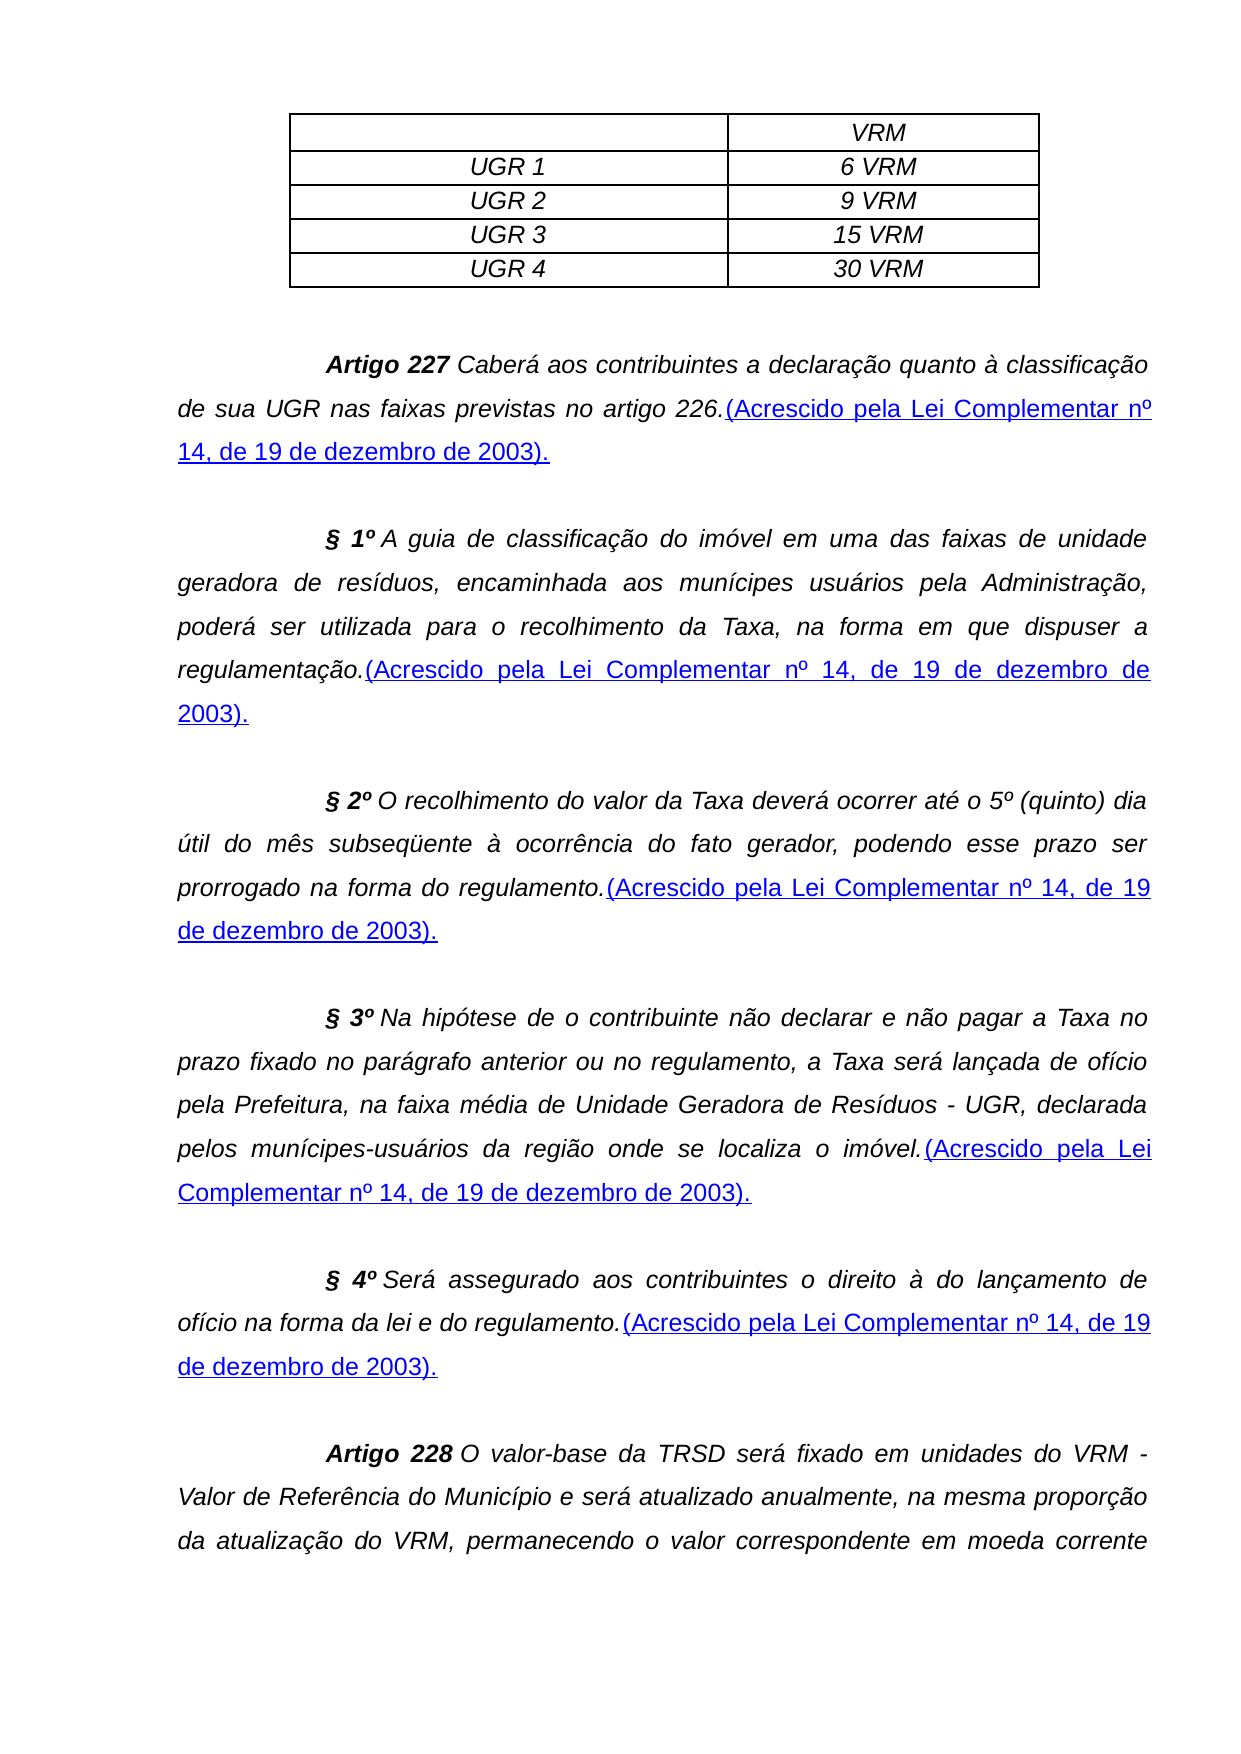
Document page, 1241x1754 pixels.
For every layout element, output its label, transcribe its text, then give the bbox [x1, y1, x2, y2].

table_cell UGR 2 [291, 186, 727, 218]
table_cell UGR 4 [291, 254, 727, 286]
table_cell 6 VRM [729, 152, 1038, 184]
text § 4º Será assegurado aos contribuintes o direito à do lançamento de ofício na forma da lei e do regulamento.(Acrescido pela Lei Complementar nº 14, de 19 de dezembro de 2003). [177, 1264, 1152, 1381]
table_cell UGR 3 [291, 220, 727, 252]
text § 1º A guia de classificação do imóvel em uma das faixas de unidade geradora de resíduos, encaminhada aos munícipes usuários pela Administração, poderá ser utilizada para o recolhimento da Taxa, na forma em que dispuser a regulamentação.(Acrescido pela Lei Complementar nº 14, de 19 de dezembro de 2003). [177, 524, 1152, 728]
text § 2º O recolhimento do valor da Taxa deverá ocorrer até o 5º (quinto) dia útil do mês subseqüente à ocorrência do fato gerador, podendo esse prazo ser prorrogado na forma do regulamento.(Acrescido pela Lei Complementar nº 14, de 19 de dezembro de 2003). [177, 786, 1152, 945]
table_cell 9 VRM [729, 186, 1038, 218]
text Artigo 228 O valor-base da TRSD será fixado em unidades do VRM - Valor de Referência do Município e será atualizado anualmente, na mesma proporção da atualização do VRM, permanecendo o valor correspondente em moeda corrente [177, 1439, 1152, 1555]
table_cell 30 VRM [729, 254, 1038, 286]
table_header [291, 115, 727, 149]
table_header VRM [729, 115, 1038, 149]
text Artigo 227 Caberá aos contribuintes a declaração quanto à classificação de sua UGR nas faixas previstas no artigo 226.(Acrescido pela Lei Complementar nº 14, de 19 de dezembro de 2003). [177, 350, 1152, 466]
table_cell 15 VRM [729, 220, 1038, 252]
text § 3º Na hipótese de o contribuinte não declarar e não pagar a Taxa no prazo fixado no parágrafo anterior ou no regulamento, a Taxa será lançada de ofício pela Prefeitura, na faixa média de Unidade Geradora de Resíduos - UGR, declarada pelos munícipes-usuários da região onde se localiza o imóvel.(Acrescido pela Lei Complementar nº 14, de 19 de dezembro de 2003). [177, 1003, 1152, 1207]
table_cell UGR 1 [291, 152, 727, 184]
